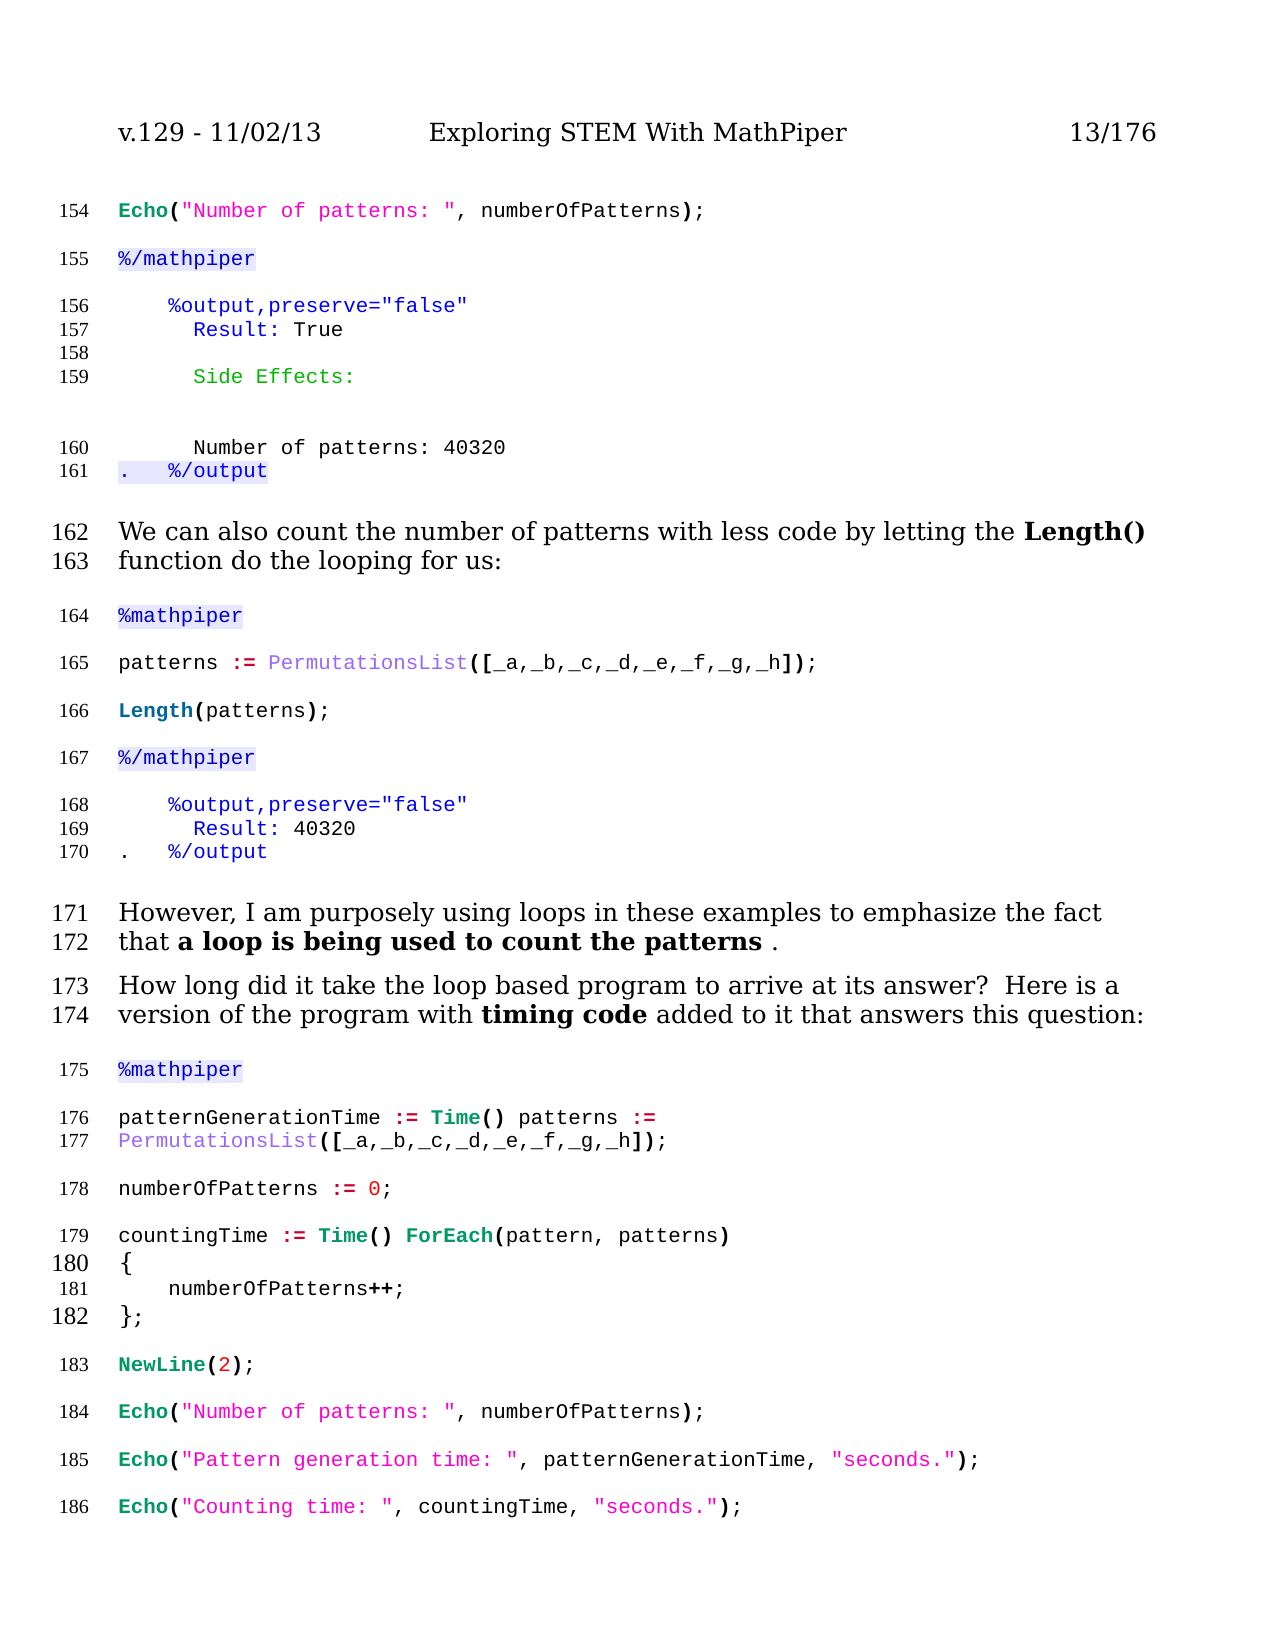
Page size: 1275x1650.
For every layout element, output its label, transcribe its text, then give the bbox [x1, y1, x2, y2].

text Result: 40320 [118, 818, 1157, 841]
text Number of patterns: 40320 [118, 437, 1157, 461]
text Echo("Counting time: ", countingTime, "seconds."); [118, 1496, 1157, 1520]
text Length(patterns); [118, 699, 1157, 723]
text . %/output [118, 461, 1157, 484]
text Side Effects: [118, 366, 1157, 389]
text countingTime := Time() ForEach(pattern, patterns) [118, 1225, 1157, 1249]
text How long did it take the loop based program to arrive at its answer? Here is a version of the program with timing code added to it that answers this question: [118, 971, 1157, 1030]
text %mathpiper [118, 605, 1157, 629]
text . %/output [118, 841, 1157, 865]
text Echo("Number of patterns: ", numberOfPatterns); [118, 200, 1157, 224]
text { [118, 1249, 1157, 1278]
text NewLine(2); [118, 1354, 1157, 1378]
text %mathpiper [118, 1059, 1157, 1083]
text patternGenerationTime := Time() patterns := PermutationsList([_a,_b,_c,_d,_e,_f,_g,_h]); [118, 1107, 1157, 1154]
text We can also count the number of patterns with less code by letting the Length() function do the looping for us: [118, 517, 1157, 575]
text %output,preserve="false" [118, 295, 1157, 319]
text patterns := PermutationsList([_a,_b,_c,_d,_e,_f,_g,_h]); [118, 652, 1157, 676]
text Echo("Number of patterns: ", numberOfPatterns); [118, 1402, 1157, 1425]
text However, I am purposely using loops in these examples to emphasize the fact that a loop is being used to count the patterns . [118, 898, 1157, 956]
text %/mathpiper [118, 248, 1157, 271]
text Echo("Pattern generation time: ", patternGenerationTime, "seconds."); [118, 1449, 1157, 1472]
text numberOfPatterns++; [118, 1278, 1157, 1301]
text }; [118, 1301, 1157, 1331]
text %/mathpiper [118, 747, 1157, 771]
text numberOfPatterns := 0; [118, 1178, 1157, 1201]
text Result: True [118, 319, 1157, 342]
text %output,preserve="false" [118, 794, 1157, 818]
